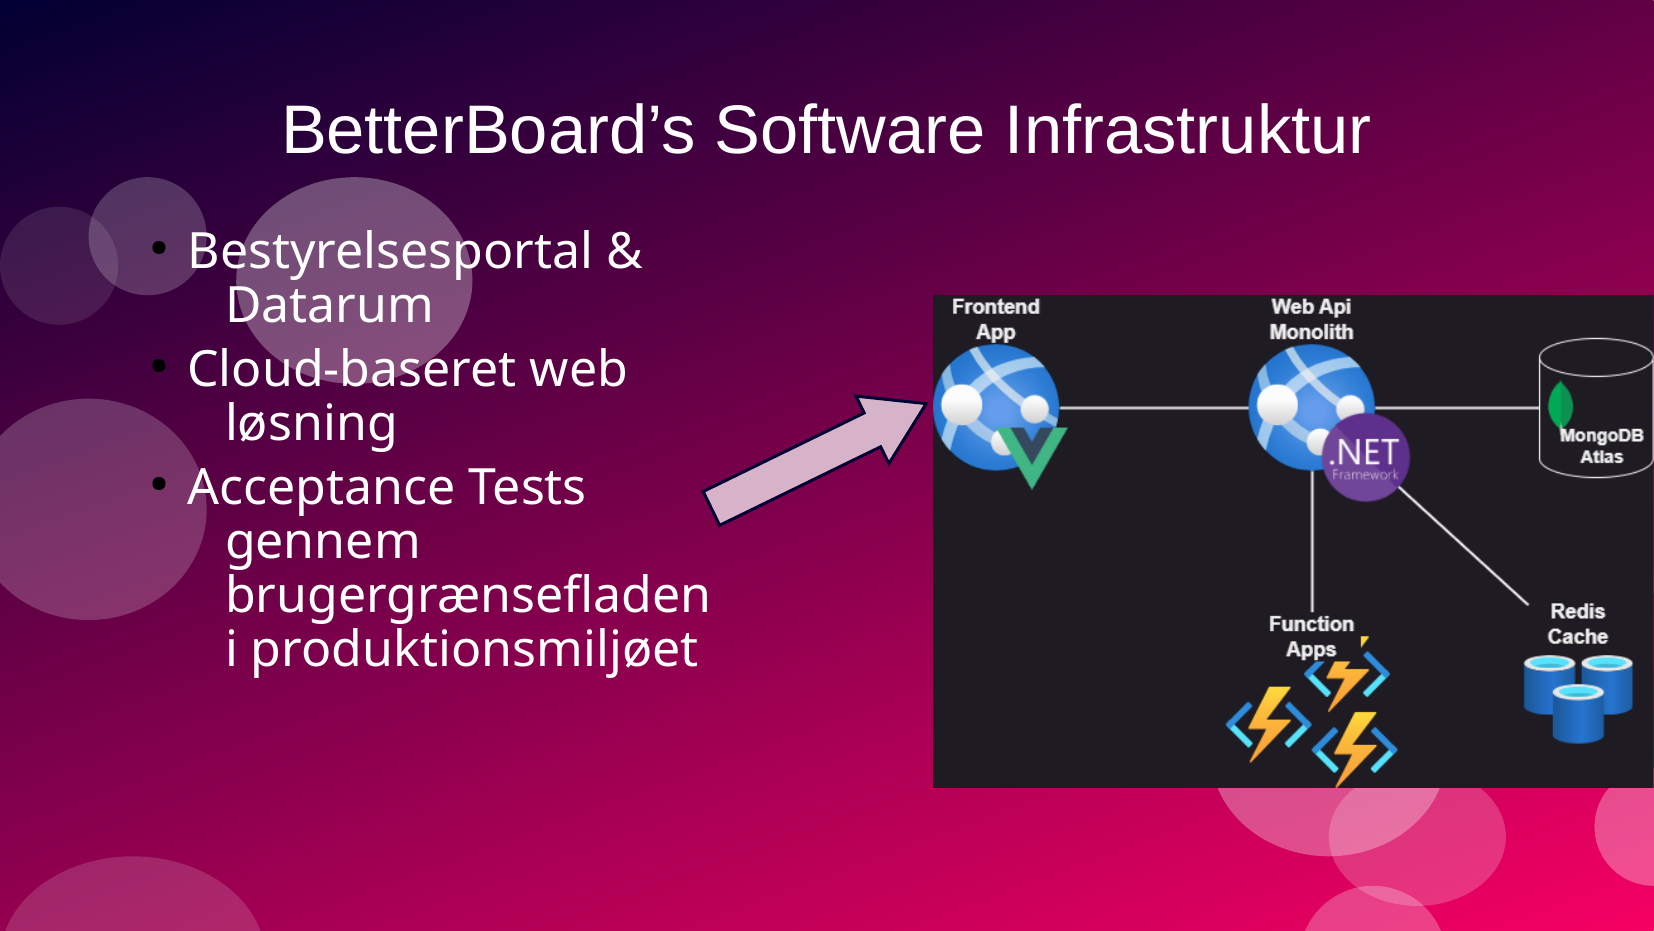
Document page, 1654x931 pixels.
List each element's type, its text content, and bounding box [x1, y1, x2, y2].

picture [933, 295, 1654, 788]
title BetterBoard’s Software Infrastruktur [0, 83, 1654, 168]
text_box [703, 396, 927, 526]
list Bestyrelsesportal & Datarum Cloud-baseret web løsning Acceptance Tests gennem brugergrænsefladen i produktionsmiljøet [0, 225, 721, 816]
